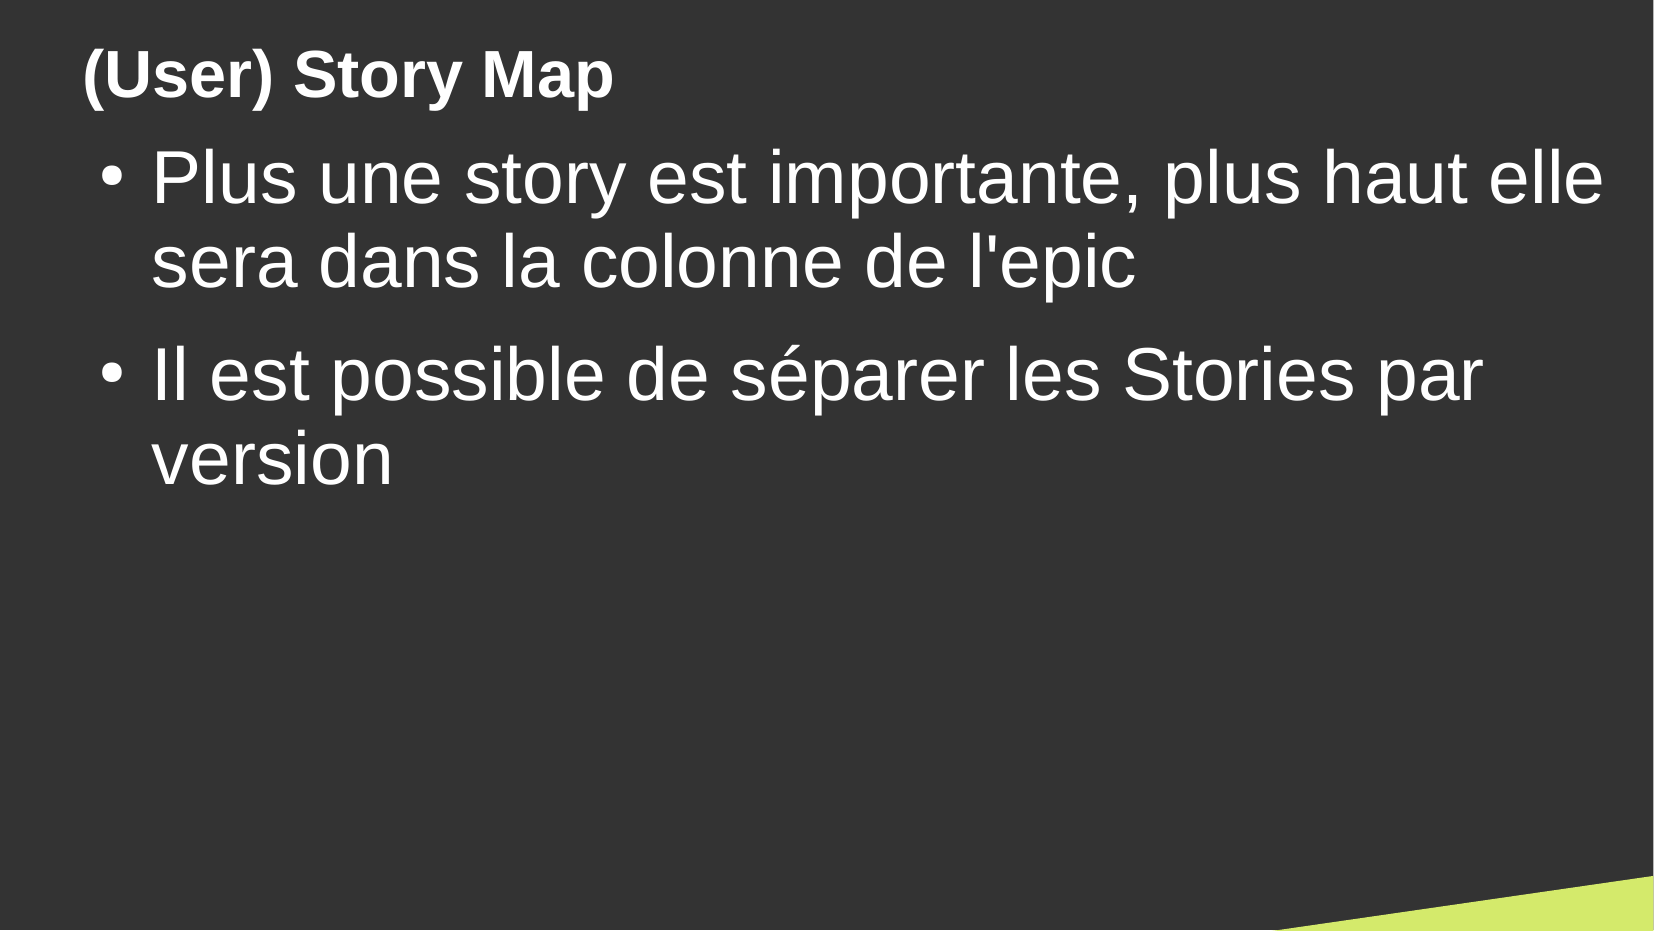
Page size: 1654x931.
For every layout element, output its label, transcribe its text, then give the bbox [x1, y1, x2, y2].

list Plus une story est importante, plus haut elle sera dans la colonne de l'epic Il est possible de séparer les Stories par version [80, 135, 1620, 777]
text_box [1271, 875, 1654, 931]
title (User) Story Map [82, 37, 1571, 122]
